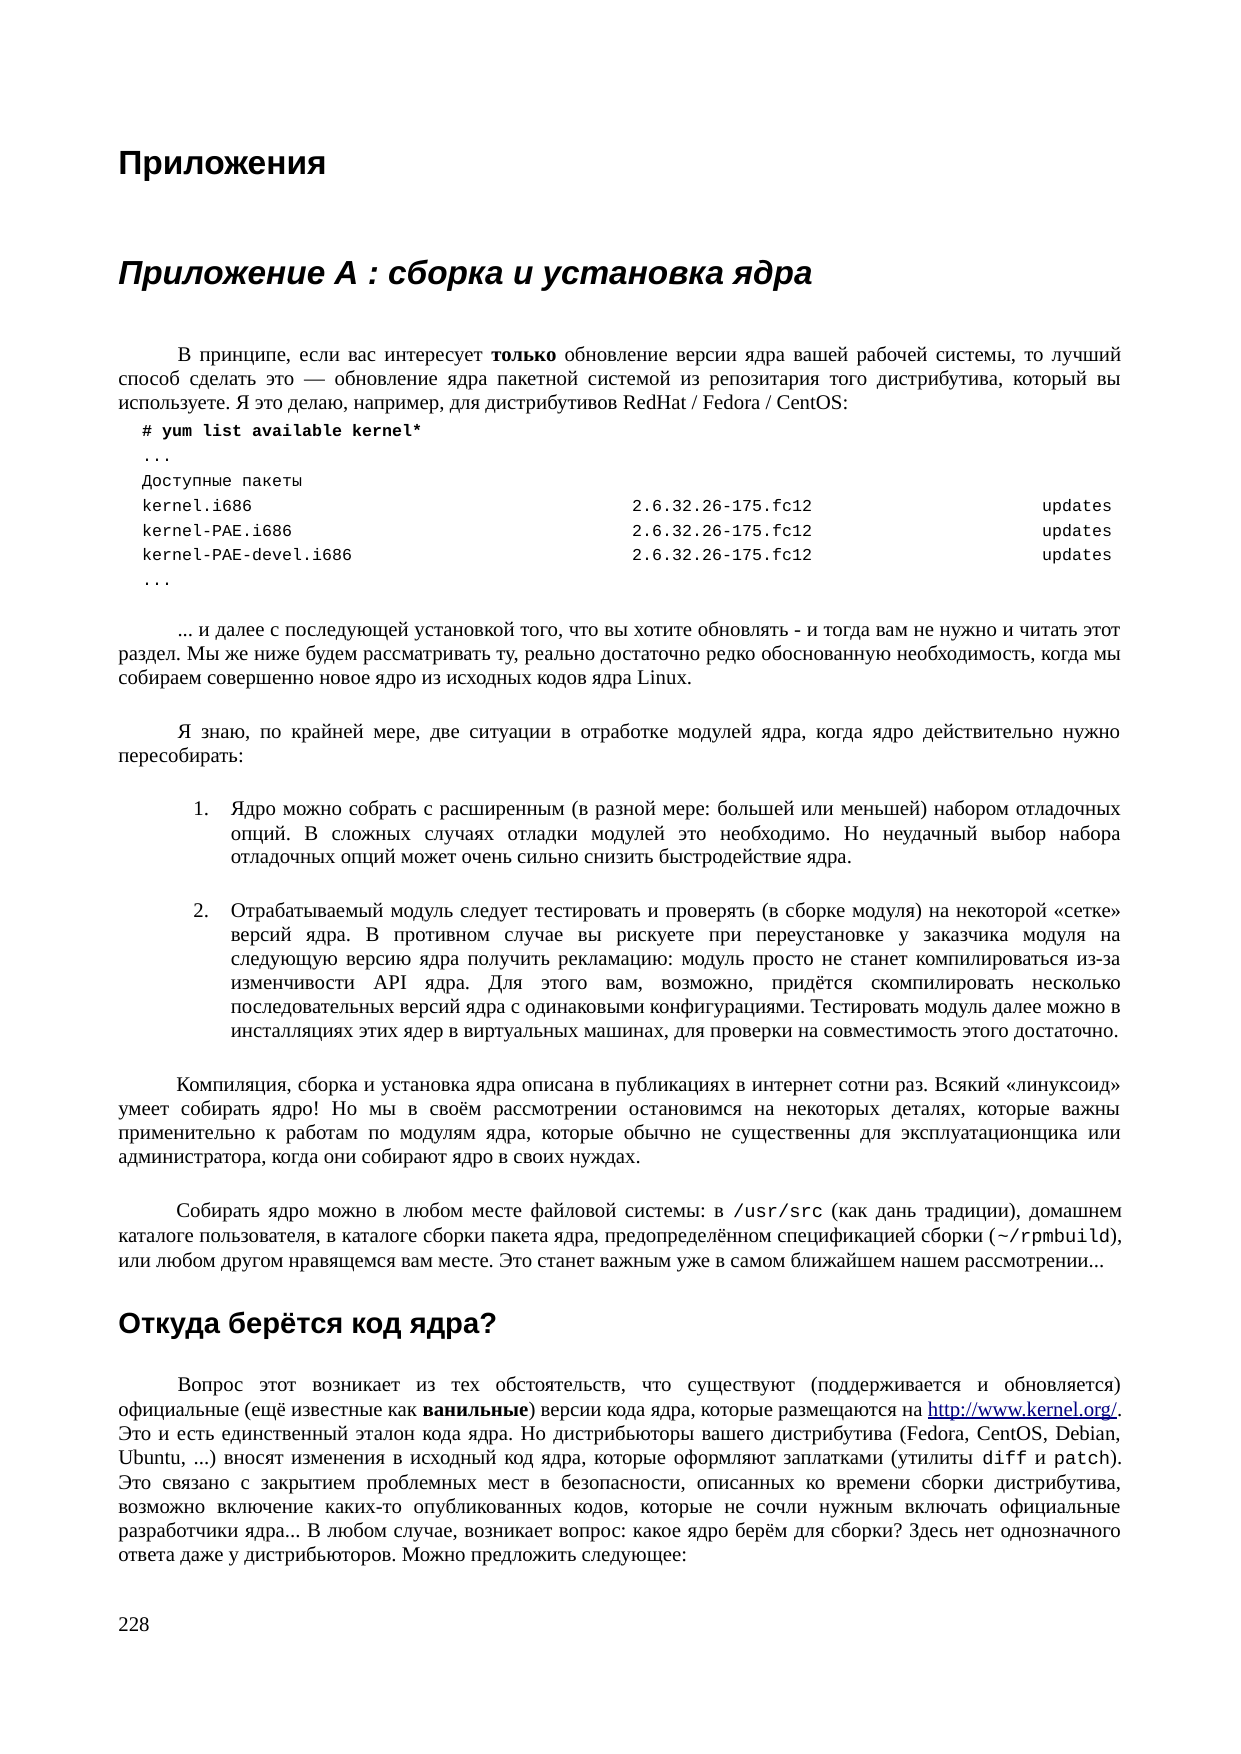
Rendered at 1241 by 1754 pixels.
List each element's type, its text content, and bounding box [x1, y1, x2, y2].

text В принципе, если вас интересует только обновление версии ядра вашей рабочей системы, то лучший способ сделать это — обновление ядра пакетной системой из репозитария того дистрибутива, который вы используете. Я это делаю, например, для дистрибутивов RedHat / Fedora / CentOS: [118, 342, 1122, 414]
text ... [142, 448, 1122, 467]
text Компиляция, сборка и установка ядра описана в публикациях в интернет сотни раз. Всякий «линуксоид» умеет собирать ядро! Но мы в своём рассмотрении остановимся на некоторых деталях, которые важны применительно к работам по модулям ядра, которые обычно не существенны для эксплуатационщика или администратора, когда они собирают ядро в своих нуждах. [118, 1072, 1122, 1168]
text kernel-PAE-devel.i686 2.6.32.26-175.fc12 updates [142, 547, 1122, 566]
text Вопрос этот возникает из тех обстоятельств, что существуют (поддерживается и обновляется) официальные (ещё известные как ванильные) версии кода ядра, которые размещаются на http://www.kernel.org/. Это и есть единственный эталон кода ядра. Но дистрибьюторы вашего дистрибутива (Fedora, CentOS, Debian, Ubuntu, ...) вносят изменения в исходный код ядра, которые оформляют заплатками (утилиты diff и patch). Это связано с закрытием проблемных мест в безопасности, описанных ко времени сборки дистрибутива, возможно включение каких-то опубликованных кодов, которые не сочли нужным включать официальные разработчики ядра... В любом случае, возникает вопрос: какое ядро берём для сборки? Здесь нет однозначного ответа даже у дистрибьюторов. Можно предложить следующее: [118, 1372, 1122, 1566]
text kernel-PAE.i686 2.6.32.26-175.fc12 updates [142, 522, 1122, 541]
text # yum list available kernel* [142, 423, 1122, 442]
text kernel.i686 2.6.32.26-175.fc12 updates [142, 497, 1122, 516]
list Отрабатываемый модуль следует тестировать и проверять (в сборке модуля) на некоторой «сетке» версий ядра. В противном случае вы рискуете при переустановке у заказчика модуля на следующую версию ядра получить рекламацию: модуль просто не станет компилироваться из-за изменчивости API ядра. Для этого вам, возможно, придётся скомпилировать несколько последовательных версий ядра с одинаковыми конфигурациями. Тестировать модуль далее можно в инсталляциях этих ядер в виртуальных машинах, для проверки на совместимость этого достаточно. [193, 898, 1122, 1042]
text ... [142, 572, 1122, 591]
text Собирать ядро можно в любом месте файловой системы: в /usr/src (как дань традиции), домашнем каталоге пользователя, в каталоге сборки пакета ядра, предопределённом спецификацией сборки (~/rpmbuild), или любом другом нравящемся вам месте. Это станет важным уже в самом ближайшем нашем рассмотрении... [118, 1198, 1122, 1272]
text ... и далее с последующей установкой того, что вы хотите обновлять - и тогда вам не нужно и читать этот раздел. Мы же ниже будем рассматривать ту, реально достаточно редко обоснованную необходимость, когда мы собираем совершенно новое ядро из исходных кодов ядра Linux. [118, 617, 1122, 689]
subtitle Приложение А : сборка и установка ядра [118, 253, 1122, 292]
subtitle Откуда берётся код ядра? [118, 1306, 1122, 1339]
list Ядро можно собрать с расширенным (в разной мере: большей или меньшей) набором отладочных опций. В сложных случаях отладки модулей это необходимо. Но неудачный выбор набора отладочных опций может очень сильно снизить быстродействие ядра. [193, 796, 1122, 868]
text Доступные пакеты [142, 472, 1122, 491]
text Я знаю, по крайней мере, две ситуации в отработке модулей ядра, когда ядро действительно нужно пересобирать: [118, 719, 1122, 767]
subtitle Приложения [118, 143, 1122, 182]
